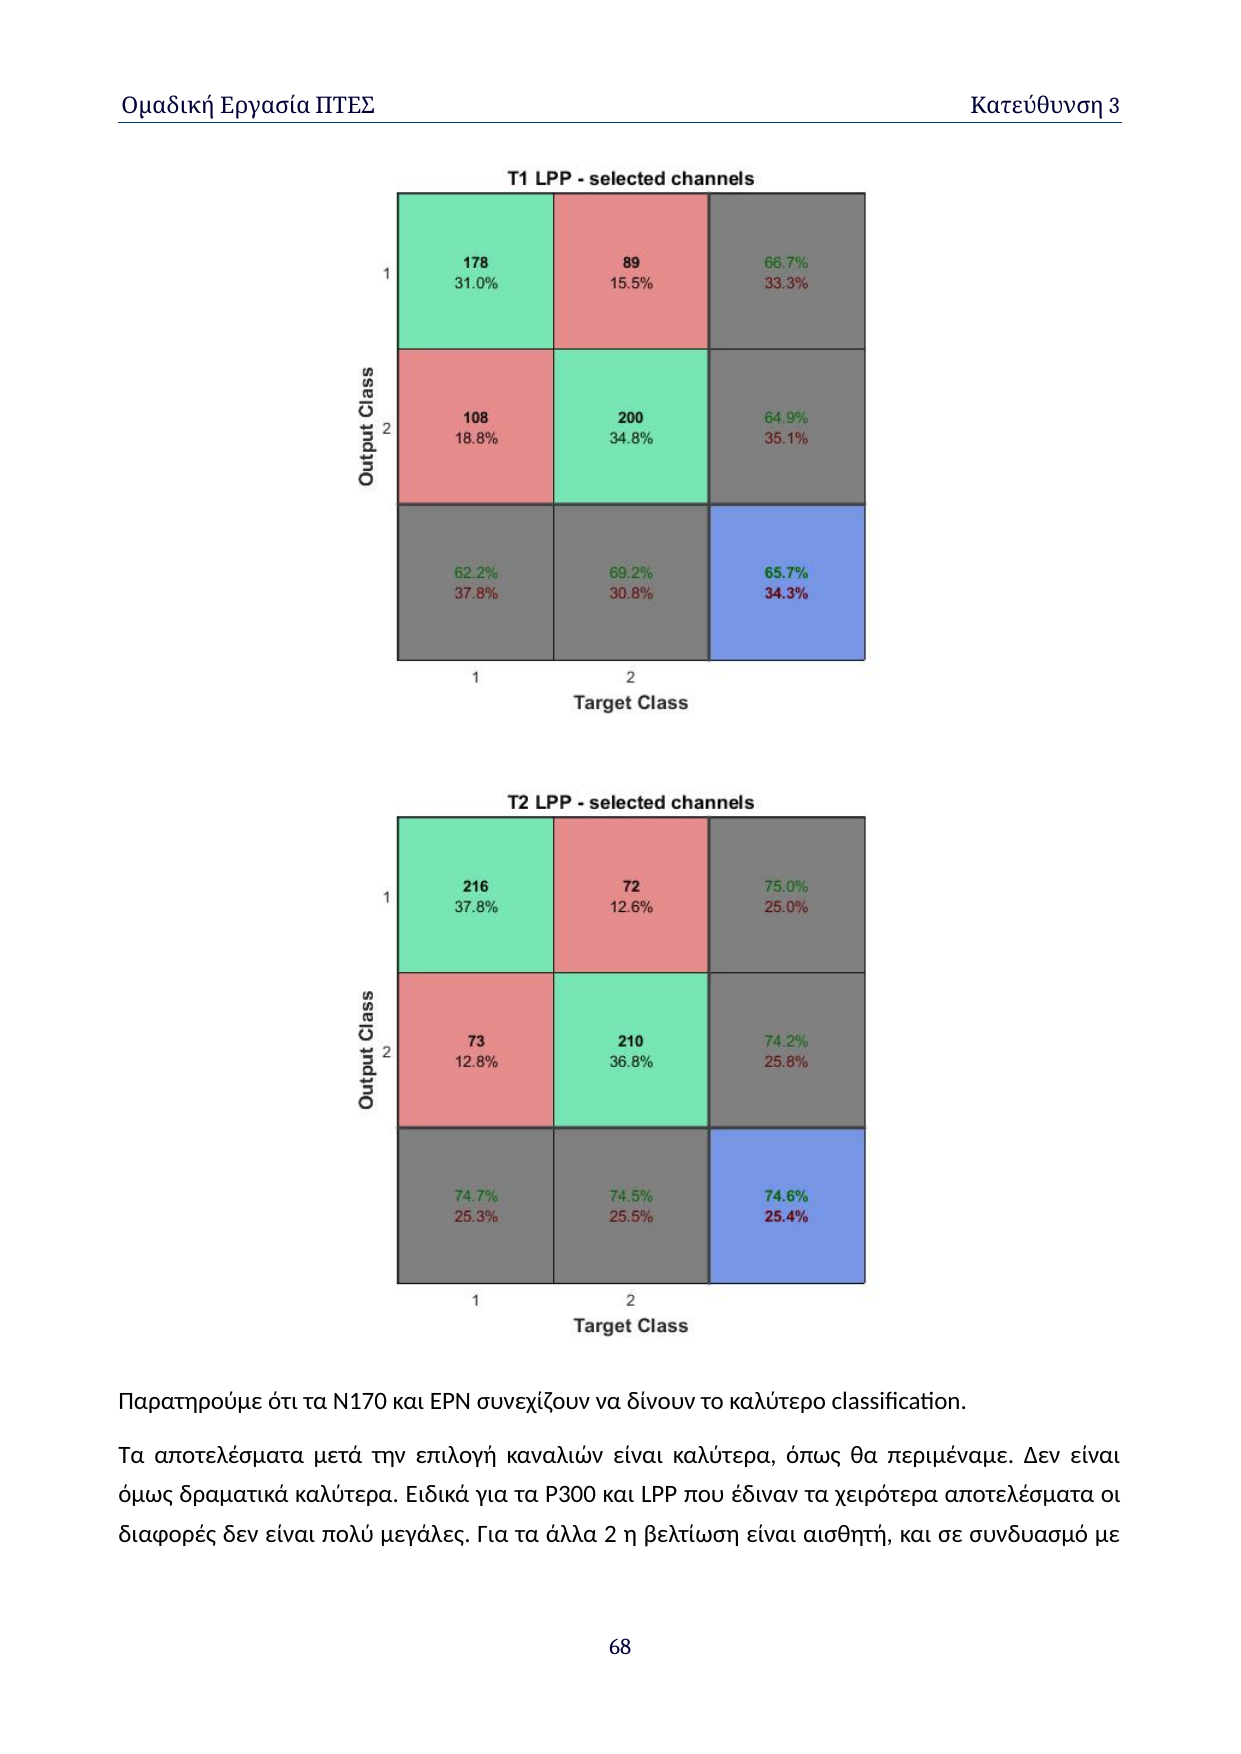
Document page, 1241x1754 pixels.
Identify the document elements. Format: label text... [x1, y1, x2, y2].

picture [320, 137, 921, 738]
text Παρατηρούμε ότι τα N170 και EPN συνεχίζουν να δίνουν το καλύτερο classification. [118, 1385, 1122, 1415]
text Τα αποτελέσματα μετά την επιλογή καναλιών είναι καλύτερα, όπως θα περιμέναμε. Δεν είναι όμως δραματικά καλύτερα. Ειδικά για τα P300 και LPP που έδιναν τα χειρότερα αποτελέσματα οι διαφορές δεν είναι πολύ μεγάλες. Για τα άλλα 2 η βελτίωση είναι αισθητή, και σε συνδυασμό με [118, 1439, 1122, 1549]
picture [320, 761, 921, 1361]
